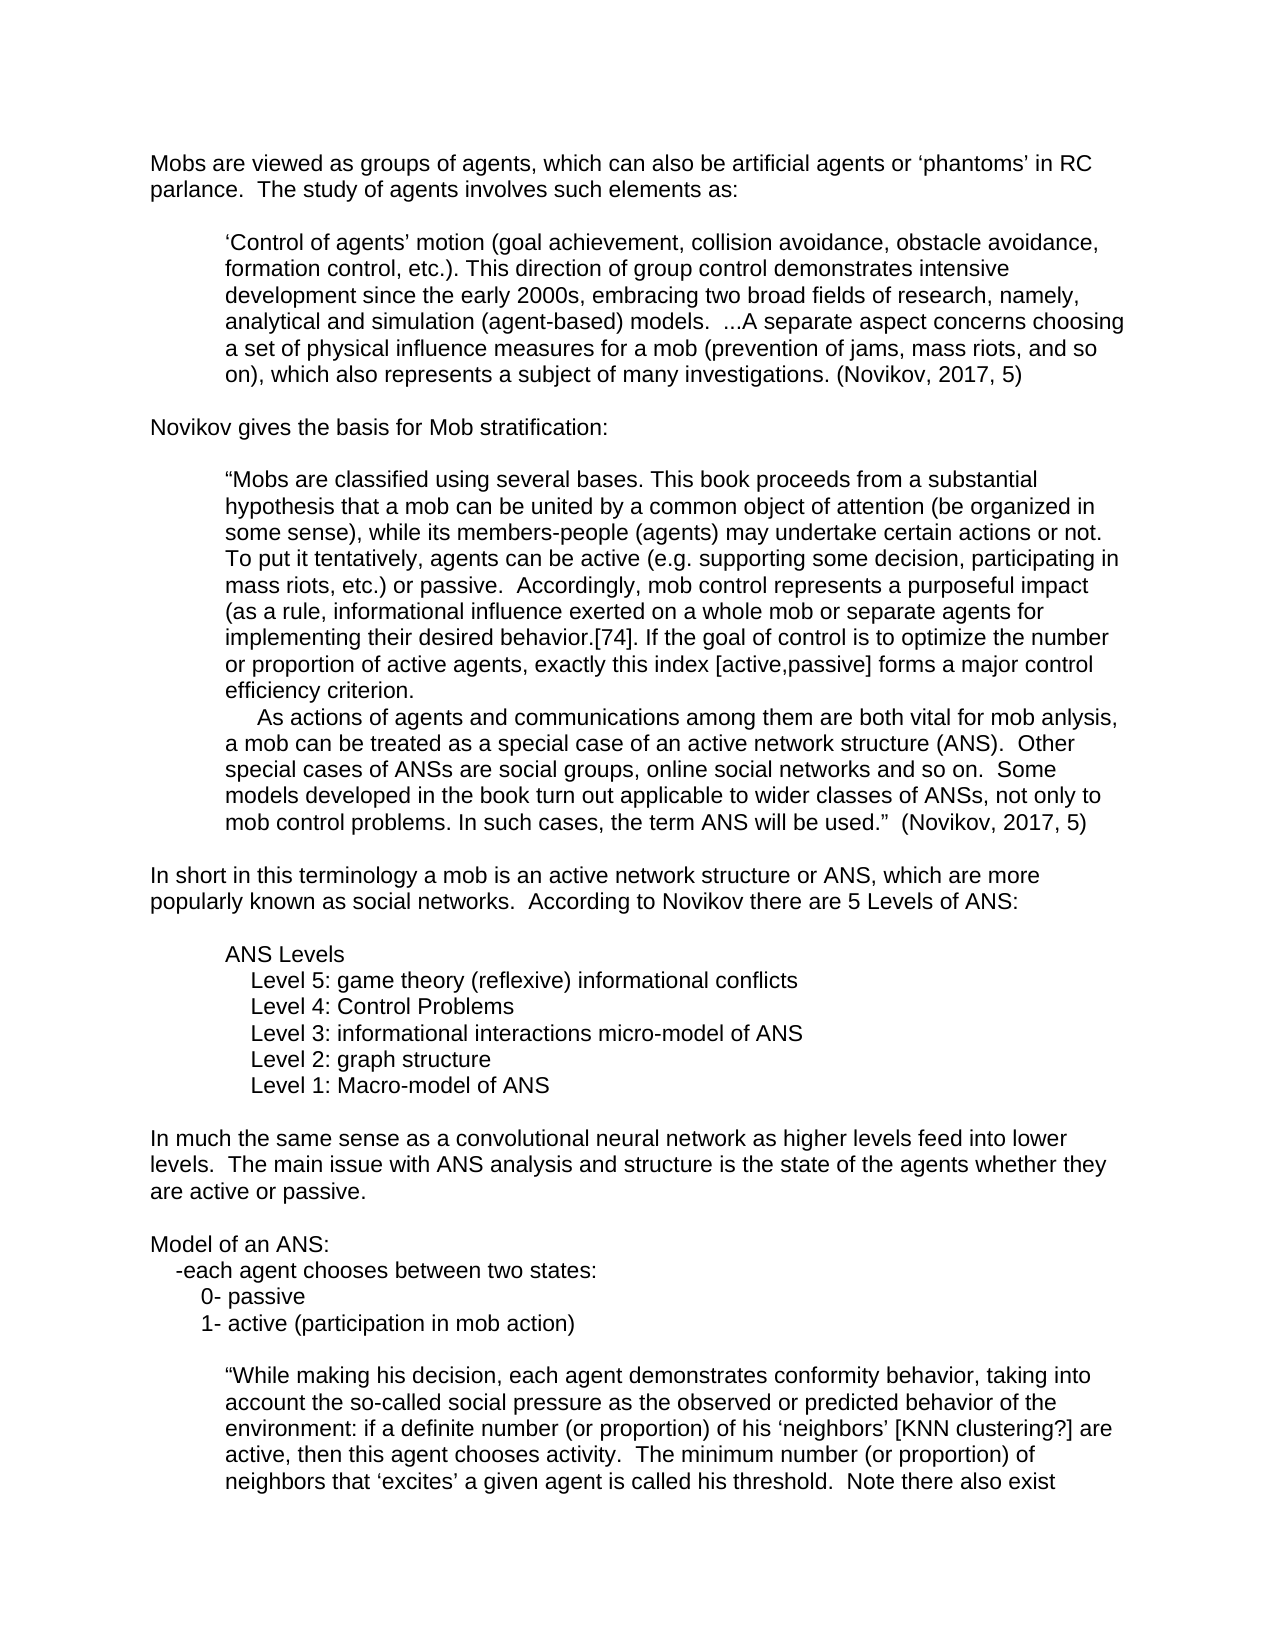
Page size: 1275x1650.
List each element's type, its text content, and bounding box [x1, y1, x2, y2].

text In much the same sense as a convolutional neural network as higher levels feed into lower levels. The main issue with ANS analysis and structure is the state of the agents whether they are active or passive. [150, 1125, 1125, 1204]
text ‘Control of agents’ motion (goal achievement, collision avoidance, obstacle avoidance, formation control, etc.). This direction of group control demonstrates intensive development since the early 2000s, embracing two broad fields of research, namely, analytical and simulation (agent-based) models. ...A separate aspect concerns choosing a set of physical influence measures for a mob (prevention of jams, mass riots, and so on), which also represents a subject of many investigations. (Novikov, 2017, 5) [225, 229, 1125, 387]
text Level 1: Macro-model of ANS [225, 1072, 1125, 1099]
text -each agent chooses between two states: [150, 1257, 1125, 1283]
text Level 2: graph structure [225, 1046, 1125, 1072]
text “While making his decision, each agent demonstrates conformity behavior, taking into account the so-called social pressure as the observed or predicted behavior of the environment: if a definite number (or proportion) of his ‘neighbors’ [KNN clustering?] are active, then this agent chooses activity. The minimum number (or proportion) of neighbors that ‘excites’ a given agent is called his threshold. Note there also exist [225, 1362, 1125, 1494]
text Novikov gives the basis for Mob stratification: [150, 413, 1125, 440]
text “Mobs are classified using several bases. This book proceeds from a substantial hypothesis that a mob can be united by a common object of attention (be organized in some sense), while its members-people (agents) may undertake certain actions or not. To put it tentatively, agents can be active (e.g. supporting some decision, participating in mass riots, etc.) or passive. Accordingly, mob control represents a purposeful impact (as a rule, informational influence exerted on a whole mob or separate agents for implementing their desired behavior.[74]. If the goal of control is to optimize the number or proportion of active agents, exactly this index [active,passive] forms a major control efficiency criterion. [225, 466, 1125, 703]
text 0- passive [150, 1283, 1125, 1309]
text Level 4: Control Problems [225, 993, 1125, 1020]
text Model of an ANS: [150, 1231, 1125, 1257]
text ANS Levels Level 5: game theory (reflexive) informational conflicts [225, 941, 1125, 993]
text Level 3: informational interactions micro-model of ANS [225, 1020, 1125, 1046]
text In short in this terminology a mob is an active network structure or ANS, which are more popularly known as social networks. According to Novikov there are 5 Levels of ANS: [150, 862, 1125, 914]
text As actions of agents and communications among them are both vital for mob anlysis, a mob can be treated as a special case of an active network structure (ANS). Other special cases of ANSs are social groups, online social networks and so on. Some models developed in the book turn out applicable to wider classes of ANSs, not only to mob control problems. In such cases, the term ANS will be used.” (Novikov, 2017, 5) [225, 703, 1125, 835]
text Mobs are viewed as groups of agents, which can also be artificial agents or ‘phantoms’ in RC parlance. The study of agents involves such elements as: [150, 150, 1125, 203]
text 1- active (participation in mob action) [150, 1309, 1125, 1336]
